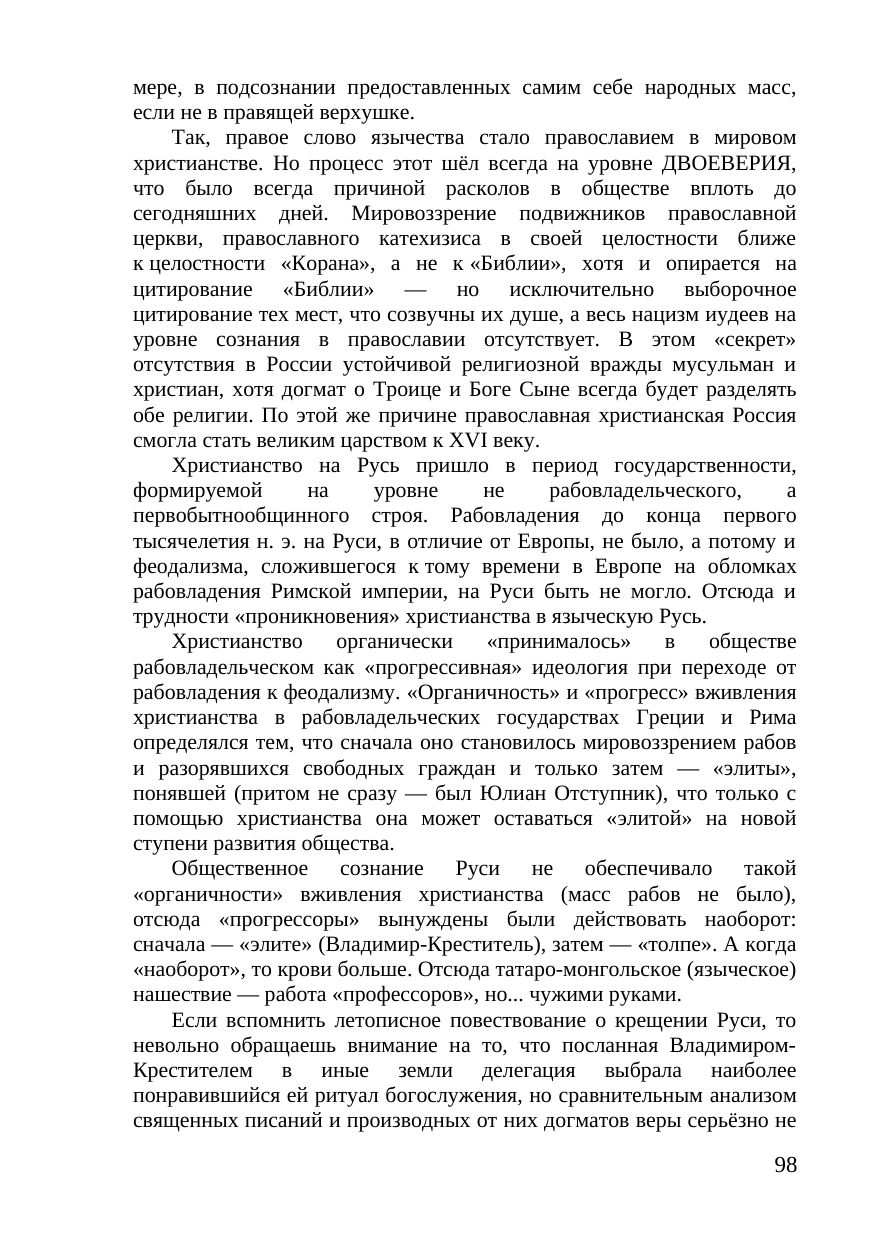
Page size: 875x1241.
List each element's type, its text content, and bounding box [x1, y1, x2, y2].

text Если вспомнить летописное повествование о крещении Руси, то невольно обращаешь внимание на то, что посланная Владимиром-Крестителем в иные земли делегация выбрала наиболее понравившийся ей ритуал богослужения, но сравнительным анализом священных писаний и производных от них догматов веры серьёзно не [133, 1007, 797, 1133]
text Христианство на Русь пришло в период государственности, формируемой на уровне не рабовладельческого, а первобытнообщинного строя. Рабовладения до конца первого тысячелетия н. э. на Руси, в отличие от Европы, не было, а потому и феодализма, сложившегося к тому времени в Европе на обломках рабовладения Римской империи, на Руси быть не могло. Отсюда и трудности «проникновения» христианства в языческую Русь. [133, 452, 797, 628]
text Так, правое слово язычества стало православием в мировом христианстве. Но процесс этот шёл всегда на уровне ДВОЕВЕРИЯ, что было всегда причиной расколов в обществе вплоть до сегодняшних дней. Мировоззрение подвижников православной церкви, православного катехизиса в своей целостности ближе к целостности «Корана», а не к «Библии», хотя и опирается на цитирование «Библии» — но исключительно выборочное цитирование тех мест, что созвучны их душе, а весь нацизм иудеев на уровне сознания в православии отсутствует. В этом «секрет» отсутствия в России устойчивой религиозной вражды мусульман и христиан, хотя догмат о Троице и Боге Сыне всегда будет разделять обе религии. По этой же причине православная христианская Россия смогла стать великим царством к XVI веку. [133, 124, 797, 452]
text мере, в подсознании предоставленных самим себе народных масс, если не в правящей верхушке. [133, 74, 797, 124]
text Общественное сознание Руси не обеспечивало такой «органичности» вживления христианства (масс рабов не было), отсюда «прогрессоры» вынуждены были действовать наоборот: сначала — «элите» (Владимир-Креститель), затем — «толпе». А когда «наоборот», то крови больше. Отсюда татаро-монгольское (языческое) нашествие — работа «профессоров», но... чужими руками. [133, 855, 797, 1007]
text Христианство органически «принималось» в обществе рабовладельческом как «прогрессивная» идеология при переходе от рабовладения к феодализму. «Органичность» и «прогресс» вживления христианства в рабовладельческих государствах Греции и Рима определялся тем, что сначала оно становилось мировоззрением рабов и разорявшихся свободных граждан и только затем — «элиты», понявшей (притом не сразу — был Юлиан Отступник), что только с помощью христианства она может оставаться «элитой» на новой ступени развития общества. [133, 628, 797, 855]
